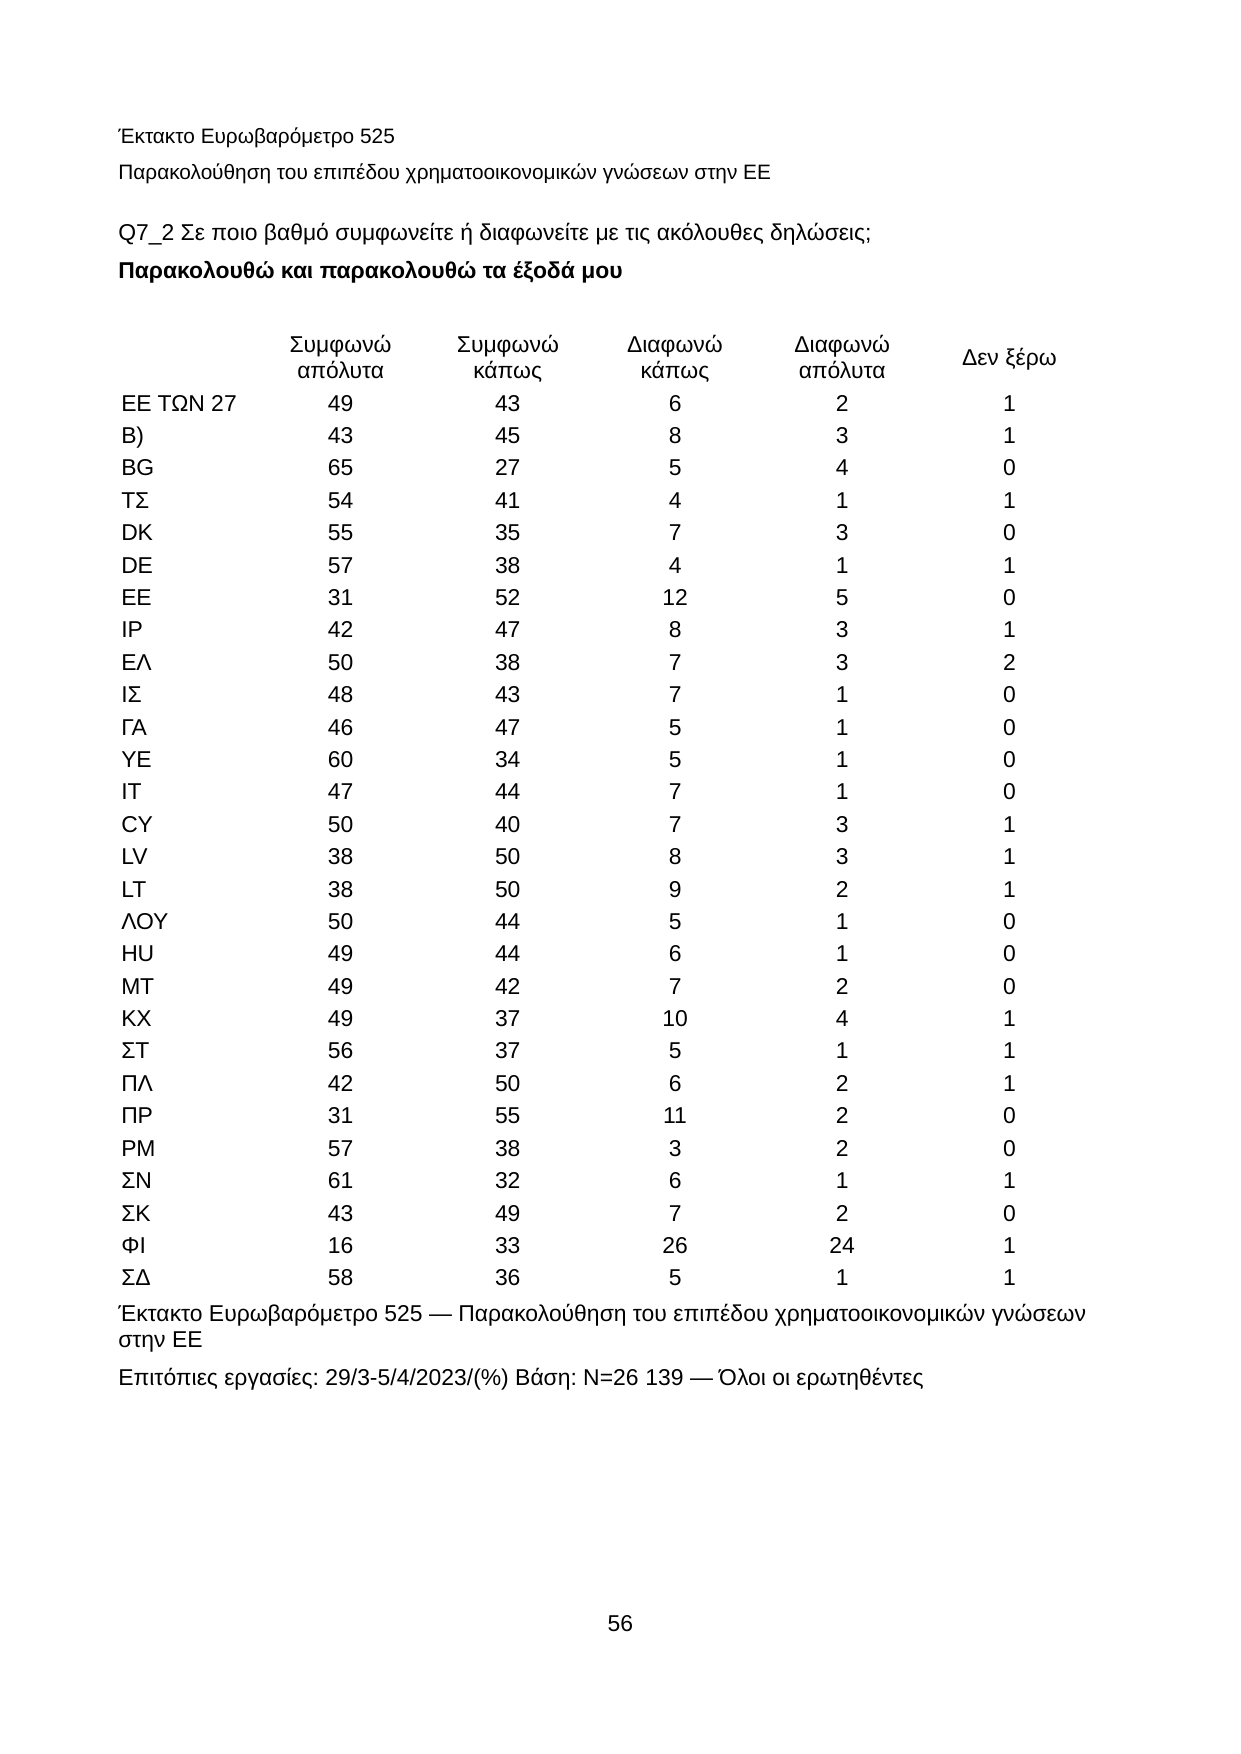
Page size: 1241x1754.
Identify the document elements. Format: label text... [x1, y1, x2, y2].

table_cell 1 [926, 1035, 1093, 1067]
table_cell 1 [926, 1164, 1093, 1196]
table_cell ΓΑ [118, 711, 257, 743]
table_cell 24 [758, 1229, 926, 1261]
table_cell 5 [591, 743, 758, 775]
table_cell 47 [424, 613, 591, 646]
table_cell 12 [591, 581, 758, 613]
table_cell 0 [926, 970, 1093, 1002]
table_header Συμφωνώ απόλυτα [257, 328, 424, 387]
table_cell 3 [758, 613, 926, 646]
table_cell 1 [926, 484, 1093, 516]
table_cell 50 [424, 1067, 591, 1099]
table_cell 4 [758, 1002, 926, 1034]
table_cell Β) [118, 419, 257, 451]
table_cell ΕΛ [118, 646, 257, 678]
table_header Δεν ξέρω [926, 328, 1093, 387]
table_cell 16 [257, 1229, 424, 1261]
table_cell ΣΚ [118, 1196, 257, 1229]
table_cell 10 [591, 1002, 758, 1034]
table_cell 0 [926, 1196, 1093, 1229]
table_cell 1 [926, 419, 1093, 451]
table_cell 42 [257, 613, 424, 646]
table_cell 8 [591, 840, 758, 872]
table_cell 5 [758, 581, 926, 613]
table_cell 1 [758, 1035, 926, 1067]
table_cell 4 [591, 484, 758, 516]
table_cell 1 [758, 1261, 926, 1294]
table_cell 9 [591, 873, 758, 905]
table_cell 61 [257, 1164, 424, 1196]
table_cell 50 [257, 646, 424, 678]
table_cell 0 [926, 1132, 1093, 1164]
table_cell 57 [257, 549, 424, 581]
table_cell DE [118, 549, 257, 581]
table_cell 57 [257, 1132, 424, 1164]
table_cell 26 [591, 1229, 758, 1261]
table_cell 0 [926, 516, 1093, 548]
table_cell 55 [257, 516, 424, 548]
text Επιτόπιες εργασίες: 29/3-5/4/2023/(%) Βάση: N=26 139 — Όλοι οι ερωτηθέντες [118, 1364, 1122, 1391]
table_cell 31 [257, 1099, 424, 1132]
table_cell ΕΕ ΤΩΝ 27 [118, 387, 257, 419]
table_cell 60 [257, 743, 424, 775]
table_cell 1 [926, 549, 1093, 581]
table_cell 6 [591, 1164, 758, 1196]
table_cell 6 [591, 1067, 758, 1099]
table_cell 2 [926, 646, 1093, 678]
table_header Συμφωνώ κάπως [424, 328, 591, 387]
table_cell 1 [926, 1002, 1093, 1034]
table_cell 0 [926, 711, 1093, 743]
table_cell ΥΕ [118, 743, 257, 775]
table_cell 32 [424, 1164, 591, 1196]
table_cell 7 [591, 970, 758, 1002]
table_cell 43 [424, 678, 591, 711]
table_cell 1 [926, 613, 1093, 646]
table_cell 55 [424, 1099, 591, 1132]
table_cell ΙΡ [118, 613, 257, 646]
text Q7_2 Σε ποιο βαθμό συμφωνείτε ή διαφωνείτε με τις ακόλουθες δηλώσεις; [118, 219, 1122, 246]
table_cell 1 [758, 775, 926, 808]
table_cell ΡΜ [118, 1132, 257, 1164]
table_cell 46 [257, 711, 424, 743]
table_cell 37 [424, 1002, 591, 1034]
text Έκτακτο Ευρωβαρόμετρο 525 — Παρακολούθηση του επιπέδου χρηματοοικονομικών γνώσεων στην ΕΕ [118, 1299, 1122, 1352]
table_cell ΣΤ [118, 1035, 257, 1067]
table_cell 2 [758, 970, 926, 1002]
table_cell 7 [591, 516, 758, 548]
table_cell DK [118, 516, 257, 548]
table_cell ΛΟΥ [118, 905, 257, 937]
table_cell 8 [591, 419, 758, 451]
table_cell 40 [424, 808, 591, 840]
table_cell 7 [591, 1196, 758, 1229]
table_cell 0 [926, 451, 1093, 484]
table_header [118, 328, 257, 387]
table_cell 5 [591, 1261, 758, 1294]
table_cell 44 [424, 905, 591, 937]
table_cell 50 [424, 873, 591, 905]
table_cell 37 [424, 1035, 591, 1067]
table_cell 54 [257, 484, 424, 516]
table_cell 8 [591, 613, 758, 646]
table_cell 0 [926, 678, 1093, 711]
table_header Διαφωνώ απόλυτα [758, 328, 926, 387]
table_cell 47 [257, 775, 424, 808]
table_cell HU [118, 937, 257, 970]
table_cell 43 [257, 419, 424, 451]
table_cell 2 [758, 1132, 926, 1164]
table_cell 3 [758, 516, 926, 548]
text Παρακολουθώ και παρακολουθώ τα έξοδά μου [118, 257, 1122, 284]
table_cell 0 [926, 775, 1093, 808]
table_cell 3 [591, 1132, 758, 1164]
table_cell 1 [926, 1067, 1093, 1099]
table_cell ΕΕ [118, 581, 257, 613]
table_cell 2 [758, 1196, 926, 1229]
table_cell ΠΡ [118, 1099, 257, 1132]
table_cell 33 [424, 1229, 591, 1261]
table_cell 49 [257, 1002, 424, 1034]
table_cell BG [118, 451, 257, 484]
table_cell 65 [257, 451, 424, 484]
table_cell ΜΤ [118, 970, 257, 1002]
table_cell 2 [758, 387, 926, 419]
table_cell LT [118, 873, 257, 905]
table_cell 38 [424, 549, 591, 581]
table_cell 5 [591, 451, 758, 484]
table_cell 38 [257, 873, 424, 905]
table_cell 3 [758, 840, 926, 872]
table_cell 52 [424, 581, 591, 613]
table_cell 50 [257, 905, 424, 937]
table_cell 4 [758, 451, 926, 484]
table_cell 31 [257, 581, 424, 613]
table_cell 1 [758, 743, 926, 775]
table_cell 49 [257, 970, 424, 1002]
table_cell 35 [424, 516, 591, 548]
table_cell ΤΣ [118, 484, 257, 516]
table_cell 0 [926, 581, 1093, 613]
table_cell 2 [758, 873, 926, 905]
table_cell 43 [257, 1196, 424, 1229]
table_cell 50 [424, 840, 591, 872]
table_cell 41 [424, 484, 591, 516]
table_cell 1 [758, 1164, 926, 1196]
table_cell 3 [758, 808, 926, 840]
table_cell 11 [591, 1099, 758, 1132]
table_cell 1 [758, 905, 926, 937]
table_cell ΙΣ [118, 678, 257, 711]
table_cell 4 [591, 549, 758, 581]
table_cell 1 [758, 549, 926, 581]
table_cell 43 [424, 387, 591, 419]
table_cell 5 [591, 905, 758, 937]
table_cell 47 [424, 711, 591, 743]
table_cell 49 [424, 1196, 591, 1229]
table_cell 27 [424, 451, 591, 484]
table_cell 1 [926, 873, 1093, 905]
table_cell 7 [591, 808, 758, 840]
table_cell 1 [926, 808, 1093, 840]
table_cell 2 [758, 1067, 926, 1099]
table_cell ΦΙ [118, 1229, 257, 1261]
table_cell 44 [424, 775, 591, 808]
table_cell 0 [926, 905, 1093, 937]
table_cell ΣΔ [118, 1261, 257, 1294]
table_cell 56 [257, 1035, 424, 1067]
table_cell 34 [424, 743, 591, 775]
table_cell 38 [424, 646, 591, 678]
table_cell 50 [257, 808, 424, 840]
table_cell 44 [424, 937, 591, 970]
table_cell 6 [591, 937, 758, 970]
table_cell 1 [758, 678, 926, 711]
table_cell 42 [257, 1067, 424, 1099]
table_cell IT [118, 775, 257, 808]
table_cell 49 [257, 387, 424, 419]
table_cell 3 [758, 646, 926, 678]
table_cell 1 [926, 1229, 1093, 1261]
table_cell 1 [758, 937, 926, 970]
table_cell 5 [591, 1035, 758, 1067]
table_cell 0 [926, 1099, 1093, 1132]
table_cell ΚΧ [118, 1002, 257, 1034]
table_cell 36 [424, 1261, 591, 1294]
table_cell 1 [926, 387, 1093, 419]
table_cell 0 [926, 743, 1093, 775]
table_cell 1 [758, 711, 926, 743]
table_cell 7 [591, 646, 758, 678]
table_cell 1 [758, 484, 926, 516]
table_cell 38 [257, 840, 424, 872]
table_cell CY [118, 808, 257, 840]
table_cell 1 [926, 840, 1093, 872]
table_cell 7 [591, 678, 758, 711]
table_cell 2 [758, 1099, 926, 1132]
table_cell 38 [424, 1132, 591, 1164]
table_cell 7 [591, 775, 758, 808]
table_cell 6 [591, 387, 758, 419]
table_cell 5 [591, 711, 758, 743]
table_cell 3 [758, 419, 926, 451]
table_cell 45 [424, 419, 591, 451]
table_cell 49 [257, 937, 424, 970]
table_cell 0 [926, 937, 1093, 970]
table_cell 58 [257, 1261, 424, 1294]
table_cell 1 [926, 1261, 1093, 1294]
table_cell ΣΝ [118, 1164, 257, 1196]
table_header Διαφωνώ κάπως [591, 328, 758, 387]
table_cell 42 [424, 970, 591, 1002]
table_cell 48 [257, 678, 424, 711]
table_cell ΠΛ [118, 1067, 257, 1099]
table_cell LV [118, 840, 257, 872]
